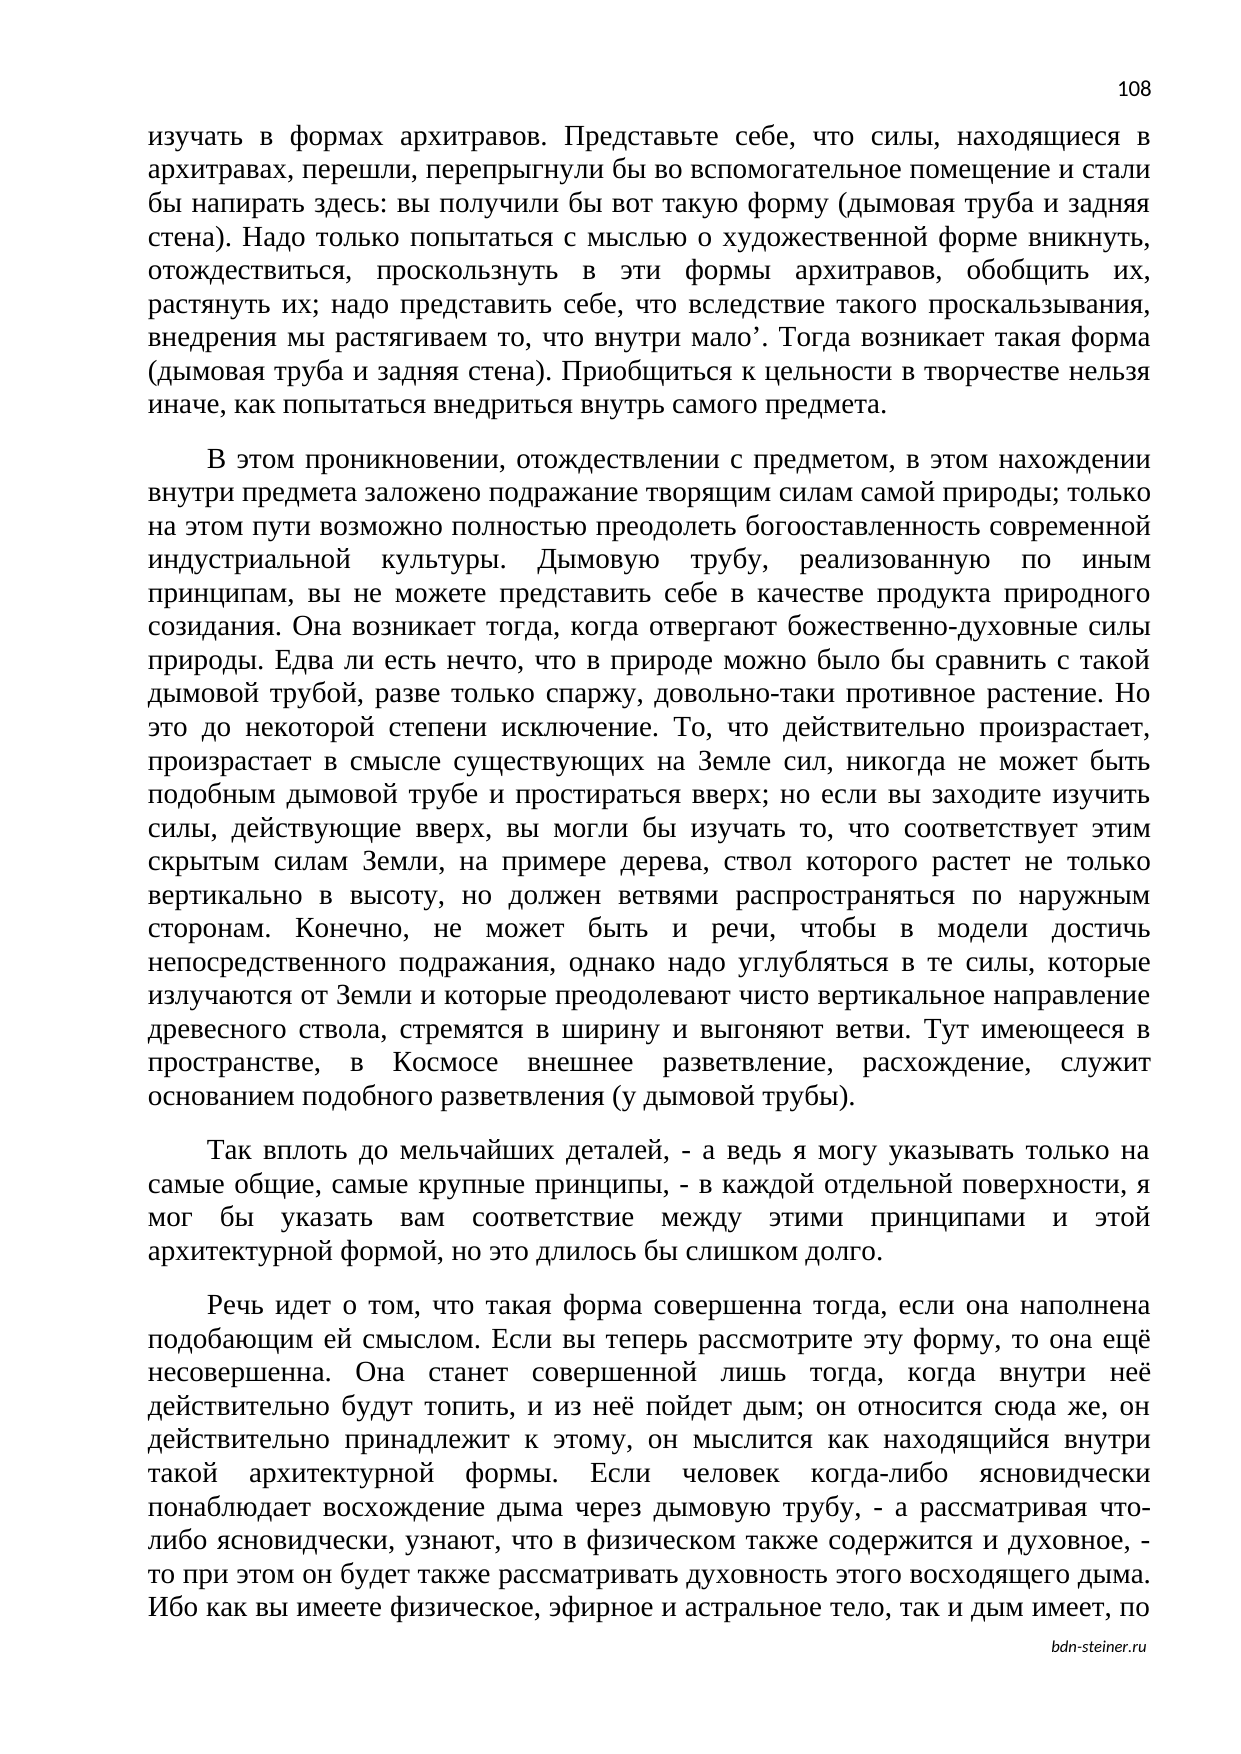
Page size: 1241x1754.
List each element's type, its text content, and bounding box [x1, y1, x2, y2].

text Так вплоть до мельчайших деталей, - а ведь я могу указывать только на самые общие, самые крупные принципы, - в каждой отдельной поверхности, я мог бы указать вам соответствие между этими принципами и этой архитектурной формой, но это длилось бы слишком долго. [148, 1132, 1152, 1267]
text В этом проникновении, отождествлении с предметом, в этом нахождении внутри предмета заложено подражание творящим силам самой природы; только на этом пути возможно полностью преодолеть богооставленность современной индустриальной культуры. Дымовую трубу, реализованную по иным принципам, вы не можете представить себе в качестве продукта природного созидания. Она возникает тогда, когда отвергают божественно-духовные силы природы. Едва ли есть нечто, что в природе можно было бы сравнить с такой дымовой трубой, разве только спаржу, довольно-таки противное растение. Но это до некоторой степени исключение. То, что действительно произрастает, произрастает в смысле существующих на Земле сил, никогда не может быть подобным дымовой трубе и простираться вверх; но если вы заходите изучить силы, действующие вверх, вы могли бы изучать то, что соответствует этим скрытым силам Земли, на примере дерева, ствол которого растет не только вертикально в высоту, но должен ветвями распространяться по наружным сторонам. Конечно, не может быть и речи, чтобы в модели достичь непосредственного подражания, однако надо углубляться в те силы, которые излучаются от Земли и которые преодолевают чисто вертикальное направление древесного ствола, стремятся в ширину и выгоняют ветви. Тут имеющееся в пространстве, в Космосе внешнее разветвление, расхождение, служит основанием подобного разветвления (у дымовой трубы). [148, 441, 1152, 1112]
text Речь идет о том, что такая форма совершенна тогда, если она наполнена подобающим ей смыслом. Если вы теперь рассмотрите эту форму, то она ещё несовершенна. Она станет совершенной лишь тогда, когда внутри неё действительно будут топить, и из неё пойдет дым; он относится сюда же, он действительно принадлежит к этому, он мыслится как находящийся внутри такой архитектурной формы. Если человек когда-либо ясновидчески понаблюдает восхождение дыма через дымовую трубу, - а рассматривая что-либо ясновидчески, узнают, что в физическом также содержится и духовное, - то при этом он будет также рассматривать духовность этого восходящего дыма. Ибо как вы имеете физическое, эфирное и астральное тело, так и дым имеет, по [148, 1287, 1152, 1623]
text изучать в формах архитравов. Представьте себе, что силы, находящиеся в архитравах, перешли, перепрыгнули бы во вспомогательное помещение и стали бы напирать здесь: вы получили бы вот такую форму (дымовая труба и задняя стена). Надо только попытаться с мыслью о художественной форме вникнуть, отождествиться, проскользнуть в эти формы архитравов, обобщить их, растянуть их; надо представить себе, что вследствие такого проскальзывания, внедрения мы растягиваем то, что внутри мало’. Тогда возникает такая форма (дымовая труба и задняя стена). Приобщиться к цельности в творчестве нельзя иначе, как попытаться внедриться внутрь самого предмета. [148, 118, 1152, 420]
